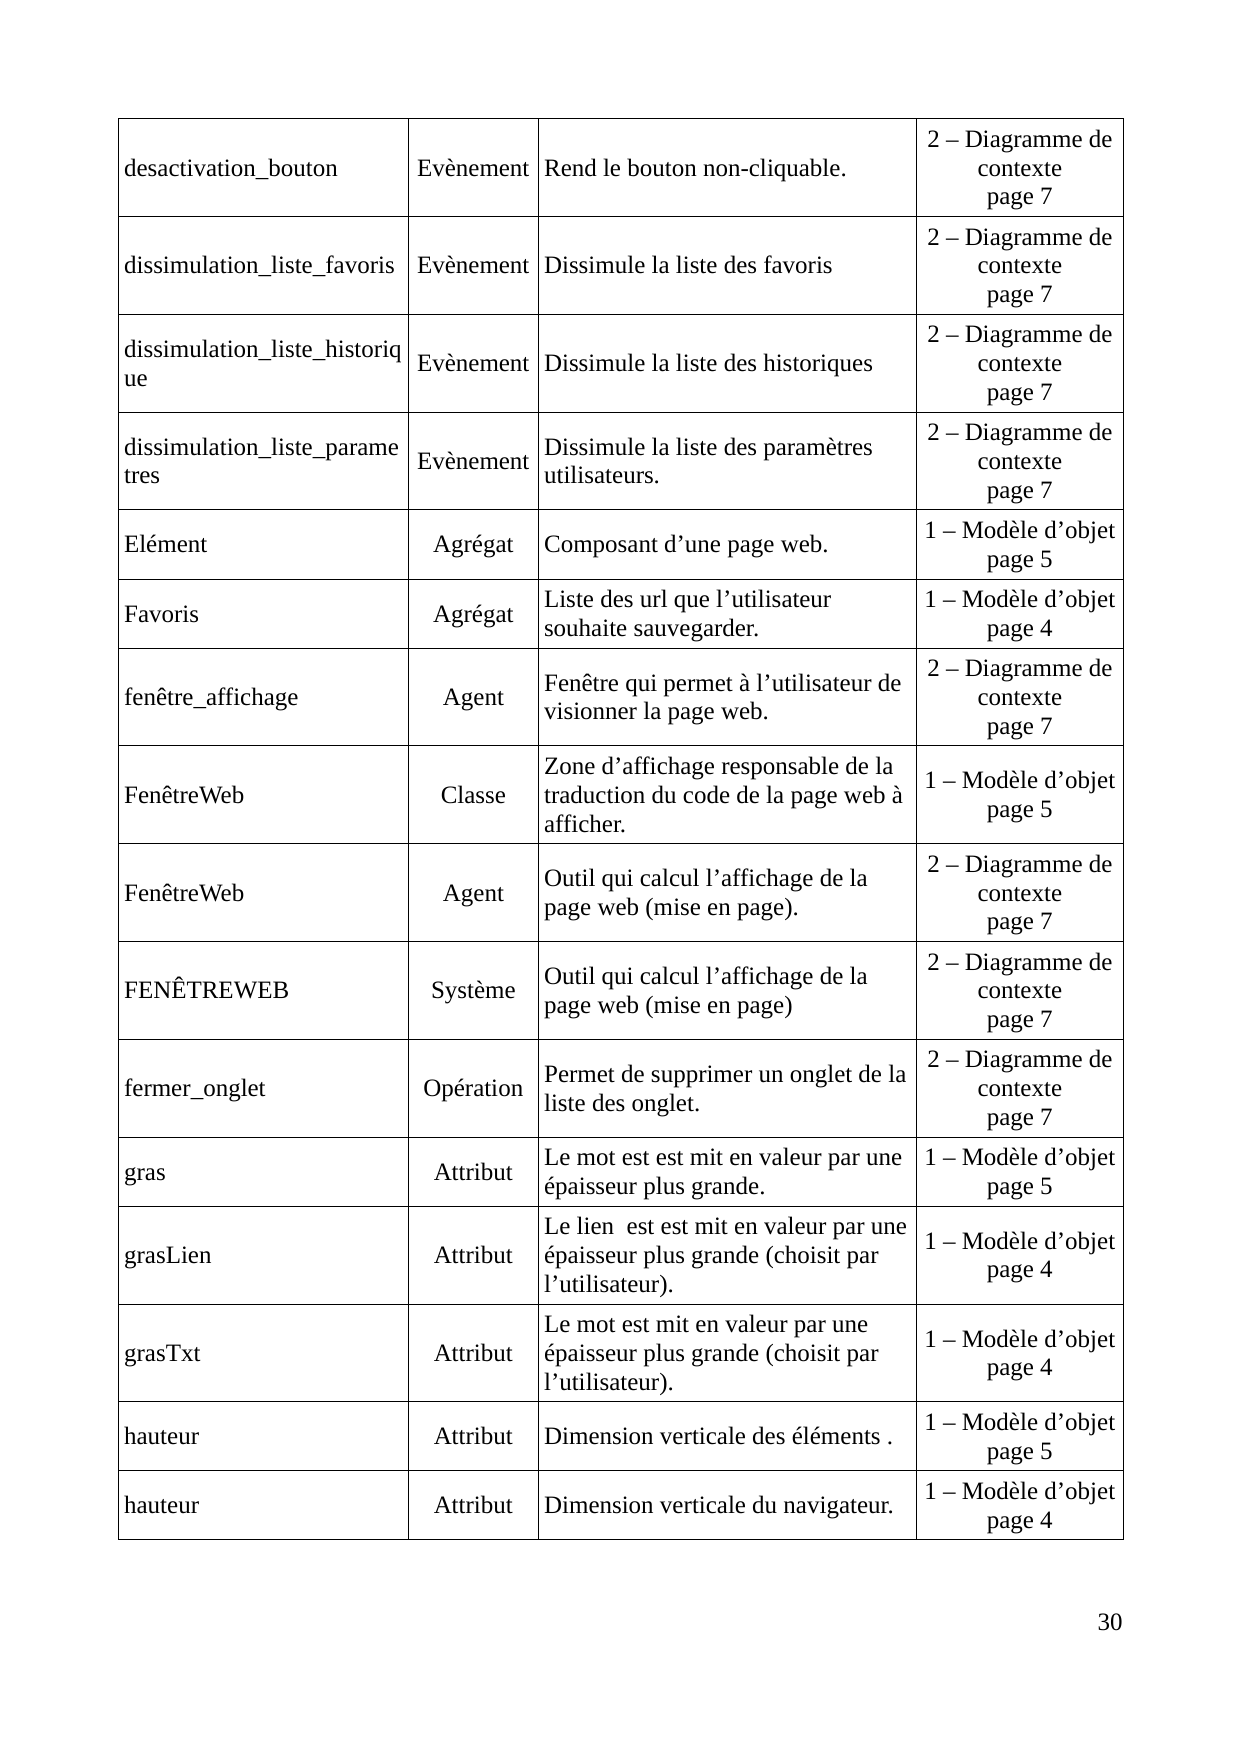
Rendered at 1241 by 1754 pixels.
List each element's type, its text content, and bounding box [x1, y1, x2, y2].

table_cell Agent [409, 649, 538, 745]
table_cell Agrégat [409, 510, 538, 578]
table_cell grasTxt [119, 1305, 408, 1401]
table_cell Dissimule la liste des historiques [539, 315, 916, 412]
table_cell Attribut [409, 1305, 538, 1401]
table_cell FENÊTREWEB [119, 942, 408, 1039]
table_cell dissimulation_liste_parametres [119, 413, 408, 509]
table_cell Agrégat [409, 580, 538, 647]
table_cell 2 – Diagramme de contexte page 7 [917, 315, 1123, 412]
table_cell Attribut [409, 1207, 538, 1303]
table_cell 1 – Modèle d’objet page 5 [917, 1138, 1123, 1206]
table_cell grasLien [119, 1207, 408, 1303]
table_cell 1 – Modèle d’objet page 5 [917, 746, 1123, 843]
table_cell 2 – Diagramme de contexte page 7 [917, 217, 1123, 314]
table_cell Attribut [409, 1402, 538, 1470]
table_cell Evènement [409, 413, 538, 509]
table_cell Evènement [409, 315, 538, 412]
table_cell Système [409, 942, 538, 1039]
table_cell 1 – Modèle d’objet page 5 [917, 510, 1123, 578]
table_cell Liste des url que l’utilisateur souhaite sauvegarder. [539, 580, 916, 647]
table_cell 2 – Diagramme de contexte page 7 [917, 1040, 1123, 1137]
table_cell 2 – Diagramme de contexte page 7 [917, 649, 1123, 745]
table_cell Le mot est est mit en valeur par une épaisseur plus grande. [539, 1138, 916, 1206]
table_cell Opération [409, 1040, 538, 1137]
table_cell Classe [409, 746, 538, 843]
table_cell Attribut [409, 1138, 538, 1206]
table_cell Permet de supprimer un onglet de la liste des onglet. [539, 1040, 916, 1137]
table_cell Dimension verticale des éléments . [539, 1402, 916, 1470]
table_cell dissimulation_liste_historique [119, 315, 408, 412]
table_cell Agent [409, 844, 538, 941]
table_cell Rend le bouton non-cliquable. [539, 119, 916, 216]
table_cell desactivation_bouton [119, 119, 408, 216]
table_cell 2 – Diagramme de contexte page 7 [917, 942, 1123, 1039]
table_cell 2 – Diagramme de contexte page 7 [917, 844, 1123, 941]
table_cell fenêtre_affichage [119, 649, 408, 745]
table_cell 1 – Modèle d’objet page 4 [917, 1471, 1123, 1539]
table_cell Dimension verticale du navigateur. [539, 1471, 916, 1539]
table_cell Dissimule la liste des paramètres utilisateurs. [539, 413, 916, 509]
table_cell FenêtreWeb [119, 746, 408, 843]
table_cell 1 – Modèle d’objet page 4 [917, 580, 1123, 647]
table_cell Outil qui calcul l’affichage de la page web (mise en page). [539, 844, 916, 941]
table_cell 1 – Modèle d’objet page 4 [917, 1305, 1123, 1401]
table_cell fermer_onglet [119, 1040, 408, 1137]
table_cell Dissimule la liste des favoris [539, 217, 916, 314]
table_cell hauteur [119, 1402, 408, 1470]
table_cell hauteur [119, 1471, 408, 1539]
table_cell gras [119, 1138, 408, 1206]
table_cell Evènement [409, 217, 538, 314]
table_cell Zone d’affichage responsable de la traduction du code de la page web à afficher. [539, 746, 916, 843]
table_cell Favoris [119, 580, 408, 647]
table_cell Attribut [409, 1471, 538, 1539]
table_cell Le lien est est mit en valeur par une épaisseur plus grande (choisit par l’utilisateur). [539, 1207, 916, 1303]
table_cell 1 – Modèle d’objet page 5 [917, 1402, 1123, 1470]
table_cell Evènement [409, 119, 538, 216]
table_cell Outil qui calcul l’affichage de la page web (mise en page) [539, 942, 916, 1039]
table_cell 2 – Diagramme de contexte page 7 [917, 413, 1123, 509]
table_cell Fenêtre qui permet à l’utilisateur de visionner la page web. [539, 649, 916, 745]
table_cell Elément [119, 510, 408, 578]
table_cell 2 – Diagramme de contexte page 7 [917, 119, 1123, 216]
table_cell Le mot est mit en valeur par une épaisseur plus grande (choisit par l’utilisateur). [539, 1305, 916, 1401]
table_cell Composant d’une page web. [539, 510, 916, 578]
table_cell 1 – Modèle d’objet page 4 [917, 1207, 1123, 1303]
table_cell FenêtreWeb [119, 844, 408, 941]
table_cell dissimulation_liste_favoris [119, 217, 408, 314]
